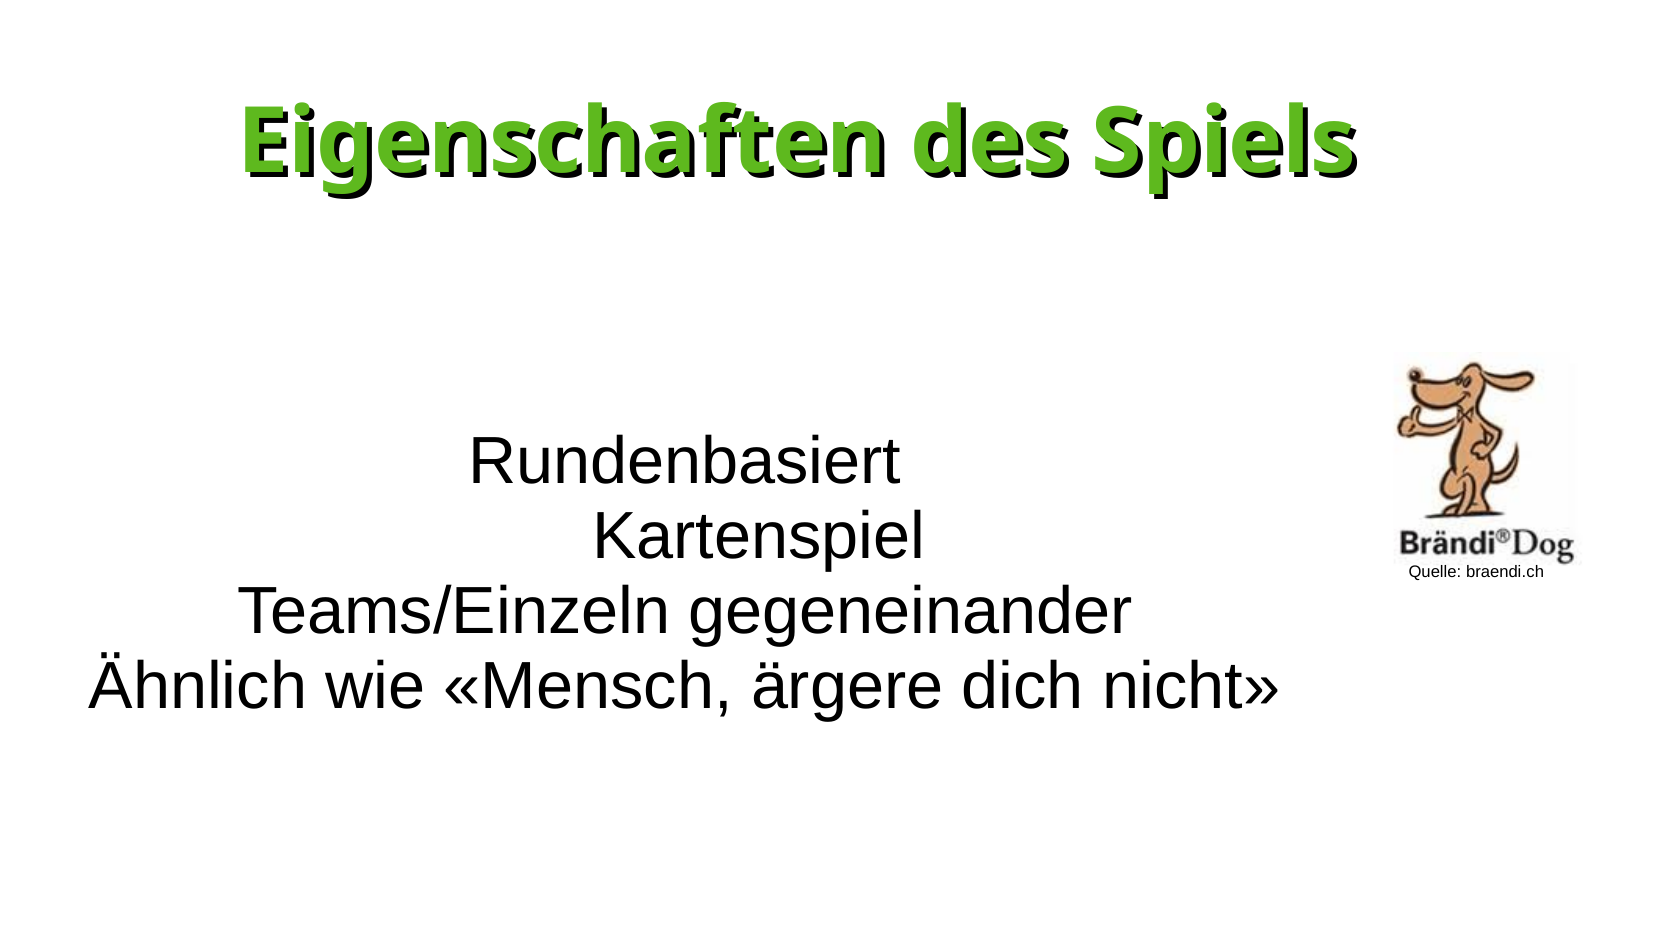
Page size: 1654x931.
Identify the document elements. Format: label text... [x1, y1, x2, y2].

text_box Quelle: braendi.ch [1393, 555, 1607, 589]
title Eigenschaften des Spiels [47, 59, 1548, 215]
picture [1294, 352, 1654, 578]
subtitle Rundenbasiert Kartenspiel Teams/Einzeln gegeneinander Ähnlich wie «Mensch, ärgere dich nicht» [82, 342, 1288, 804]
